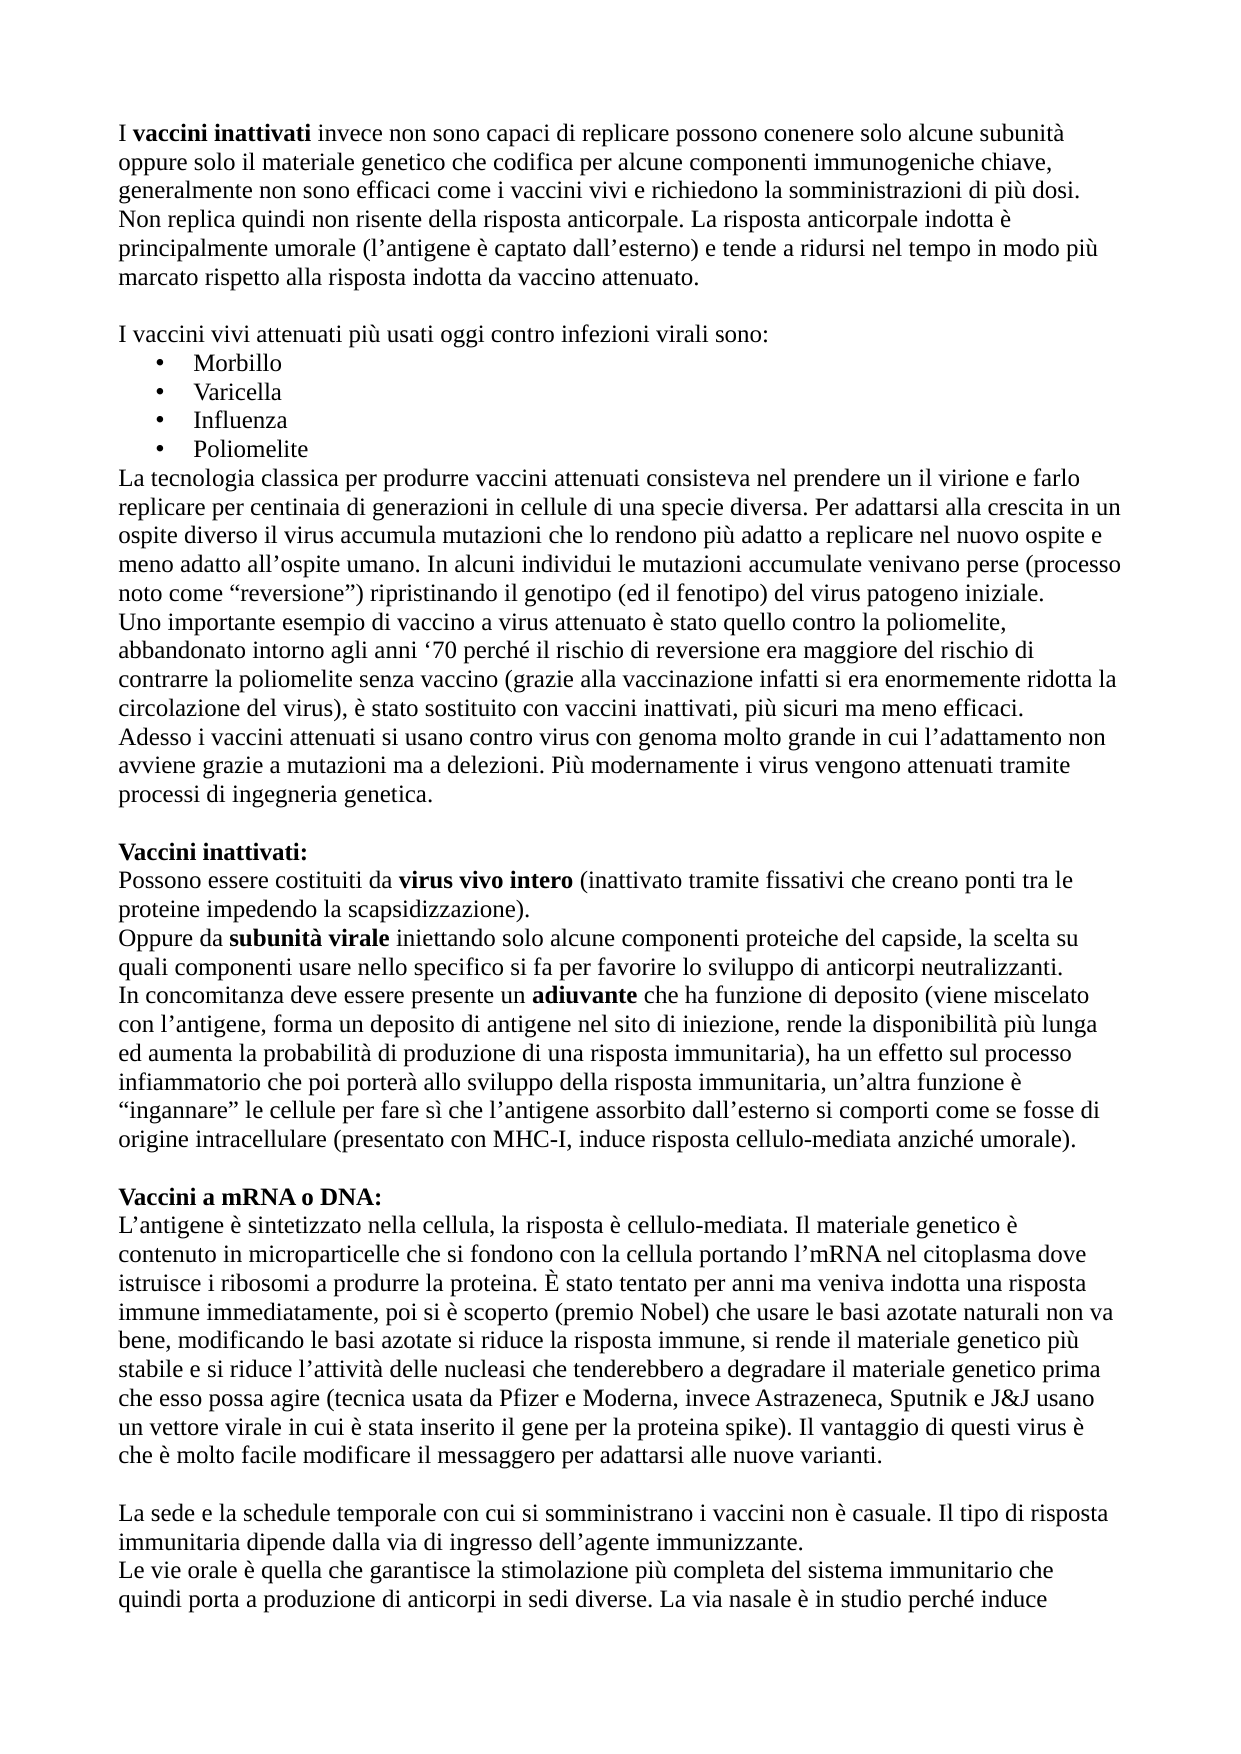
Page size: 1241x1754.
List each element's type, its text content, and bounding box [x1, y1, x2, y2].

text Vaccini a mRNA o DNA: [118, 1182, 1122, 1211]
text La sede e la schedule temporale con cui si somministrano i vaccini non è casuale. Il tipo di risposta immunitaria dipende dalla via di ingresso dell’agente immunizzante. [118, 1498, 1122, 1556]
list Influenza [156, 406, 1122, 434]
text La tecnologia classica per produrre vaccini attenuati consisteva nel prendere un il virione e farlo replicare per centinaia di generazioni in cellule di una specie diversa. Per adattarsi alla crescita in un ospite diverso il virus accumula mutazioni che lo rendono più adatto a replicare nel nuovo ospite e meno adatto all’ospite umano. In alcuni individui le mutazioni accumulate venivano perse (processo noto come “reversione”) ripristinando il genotipo (ed il fenotipo) del virus patogeno iniziale. [118, 463, 1122, 607]
text In concomitanza deve essere presente un adiuvante che ha funzione di deposito (viene miscelato con l’antigene, forma un deposito di antigene nel sito di iniezione, rende la disponibilità più lunga ed aumenta la probabilità di produzione di una risposta immunitaria), ha un effetto sul processo infiammatorio che poi porterà allo sviluppo della risposta immunitaria, un’altra funzione è “ingannare” le cellule per fare sì che l’antigene assorbito dall’esterno si comporti come se fosse di origine intracellulare (presentato con MHC-I, induce risposta cellulo-mediata anziché umorale). [118, 981, 1122, 1153]
list Poliomelite [156, 434, 1122, 463]
text I vaccini vivi attenuati più usati oggi contro infezioni virali sono: [118, 319, 1122, 348]
text Possono essere costituiti da virus vivo intero (inattivato tramite fissativi che creano ponti tra le proteine impedendo la scapsidizzazione). [118, 866, 1122, 923]
text Adesso i vaccini attenuati si usano contro virus con genoma molto grande in cui l’adattamento non avviene grazie a mutazioni ma a delezioni. Più modernamente i virus vengono attenuati tramite processi di ingegneria genetica. [118, 722, 1122, 808]
text I vaccini inattivati invece non sono capaci di replicare possono conenere solo alcune subunità oppure solo il materiale genetico che codifica per alcune componenti immunogeniche chiave, generalmente non sono efficaci come i vaccini vivi e richiedono la somministrazioni di più dosi. Non replica quindi non risente della risposta anticorpale. La risposta anticorpale indotta è principalmente umorale (l’antigene è captato dall’esterno) e tende a ridursi nel tempo in modo più marcato rispetto alla risposta indotta da vaccino attenuato. [118, 118, 1122, 291]
text Oppure da subunità virale iniettando solo alcune componenti proteiche del capside, la scelta su quali componenti usare nello specifico si fa per favorire lo sviluppo di anticorpi neutralizzanti. [118, 923, 1122, 981]
text Le vie orale è quella che garantisce la stimolazione più completa del sistema immunitario che quindi porta a produzione di anticorpi in sedi diverse. La via nasale è in studio perché induce [118, 1556, 1122, 1613]
list Morbillo [156, 348, 1122, 377]
text Uno importante esempio di vaccino a virus attenuato è stato quello contro la poliomelite, abbandonato intorno agli anni ‘70 perché il rischio di reversione era maggiore del rischio di contrarre la poliomelite senza vaccino (grazie alla vaccinazione infatti si era enormemente ridotta la circolazione del virus), è stato sostituito con vaccini inattivati, più sicuri ma meno efficaci. [118, 607, 1122, 722]
text L’antigene è sintetizzato nella cellula, la risposta è cellulo-mediata. Il materiale genetico è contenuto in microparticelle che si fondono con la cellula portando l’mRNA nel citoplasma dove istruisce i ribosomi a produrre la proteina. È stato tentato per anni ma veniva indotta una risposta immune immediatamente, poi si è scoperto (premio Nobel) che usare le basi azotate naturali non va bene, modificando le basi azotate si riduce la risposta immune, si rende il materiale genetico più stabile e si riduce l’attività delle nucleasi che tenderebbero a degradare il materiale genetico prima che esso possa agire (tecnica usata da Pfizer e Moderna, invece Astrazeneca, Sputnik e J&J usano un vettore virale in cui è stata inserito il gene per la proteina spike). Il vantaggio di questi virus è che è molto facile modificare il messaggero per adattarsi alle nuove varianti. [118, 1211, 1122, 1469]
text Vaccini inattivati: [118, 837, 1122, 866]
list Varicella [156, 377, 1122, 406]
